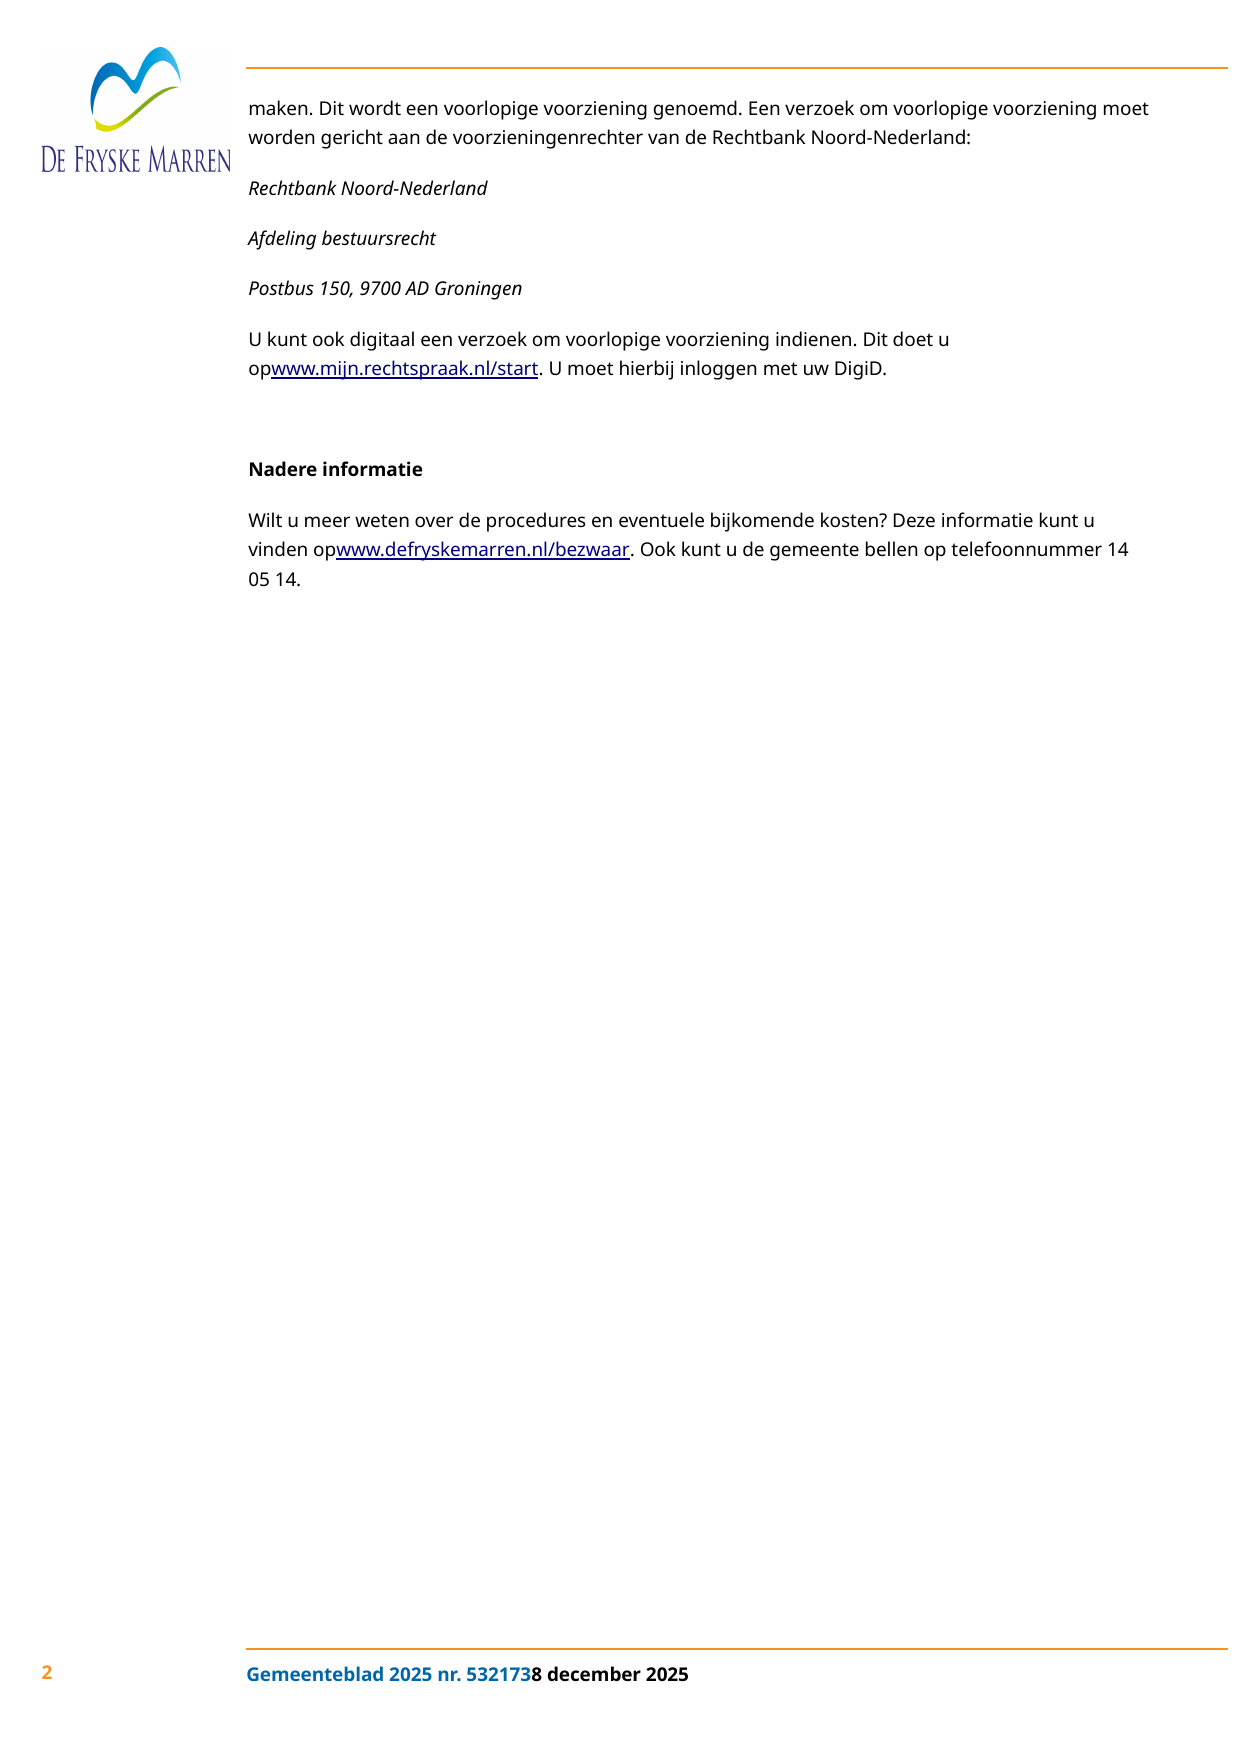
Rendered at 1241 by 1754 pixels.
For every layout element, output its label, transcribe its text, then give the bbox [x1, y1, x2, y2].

text Afdeling bestuursrecht [248, 225, 1152, 251]
text Nadere informatie [248, 456, 1152, 482]
text U kunt ook digitaal een verzoek om voorlopige voorziening indienen. Dit doet u opwww.mijn.rechtspraak.nl/start. U moet hierbij inloggen met uw DigiD. [248, 326, 1152, 381]
text Rechtbank Noord-Nederland [248, 175, 1152, 201]
text Postbus 150, 9700 AD Groningen [248, 276, 1152, 301]
text maken. Dit wordt een voorlopige voorziening genoemd. Een verzoek om voorlopige voorziening moet worden gericht aan de voorzieningenrechter van de Rechtbank Noord-Nederland: [248, 95, 1152, 150]
picture [41, 47, 231, 172]
text Wilt u meer weten over de procedures en eventuele bijkomende kosten? Deze informatie kunt u vinden opwww.defryskemarren.nl/bezwaar. Ook kunt u de gemeente bellen op telefoonnummer 14 05 14. [248, 507, 1152, 592]
